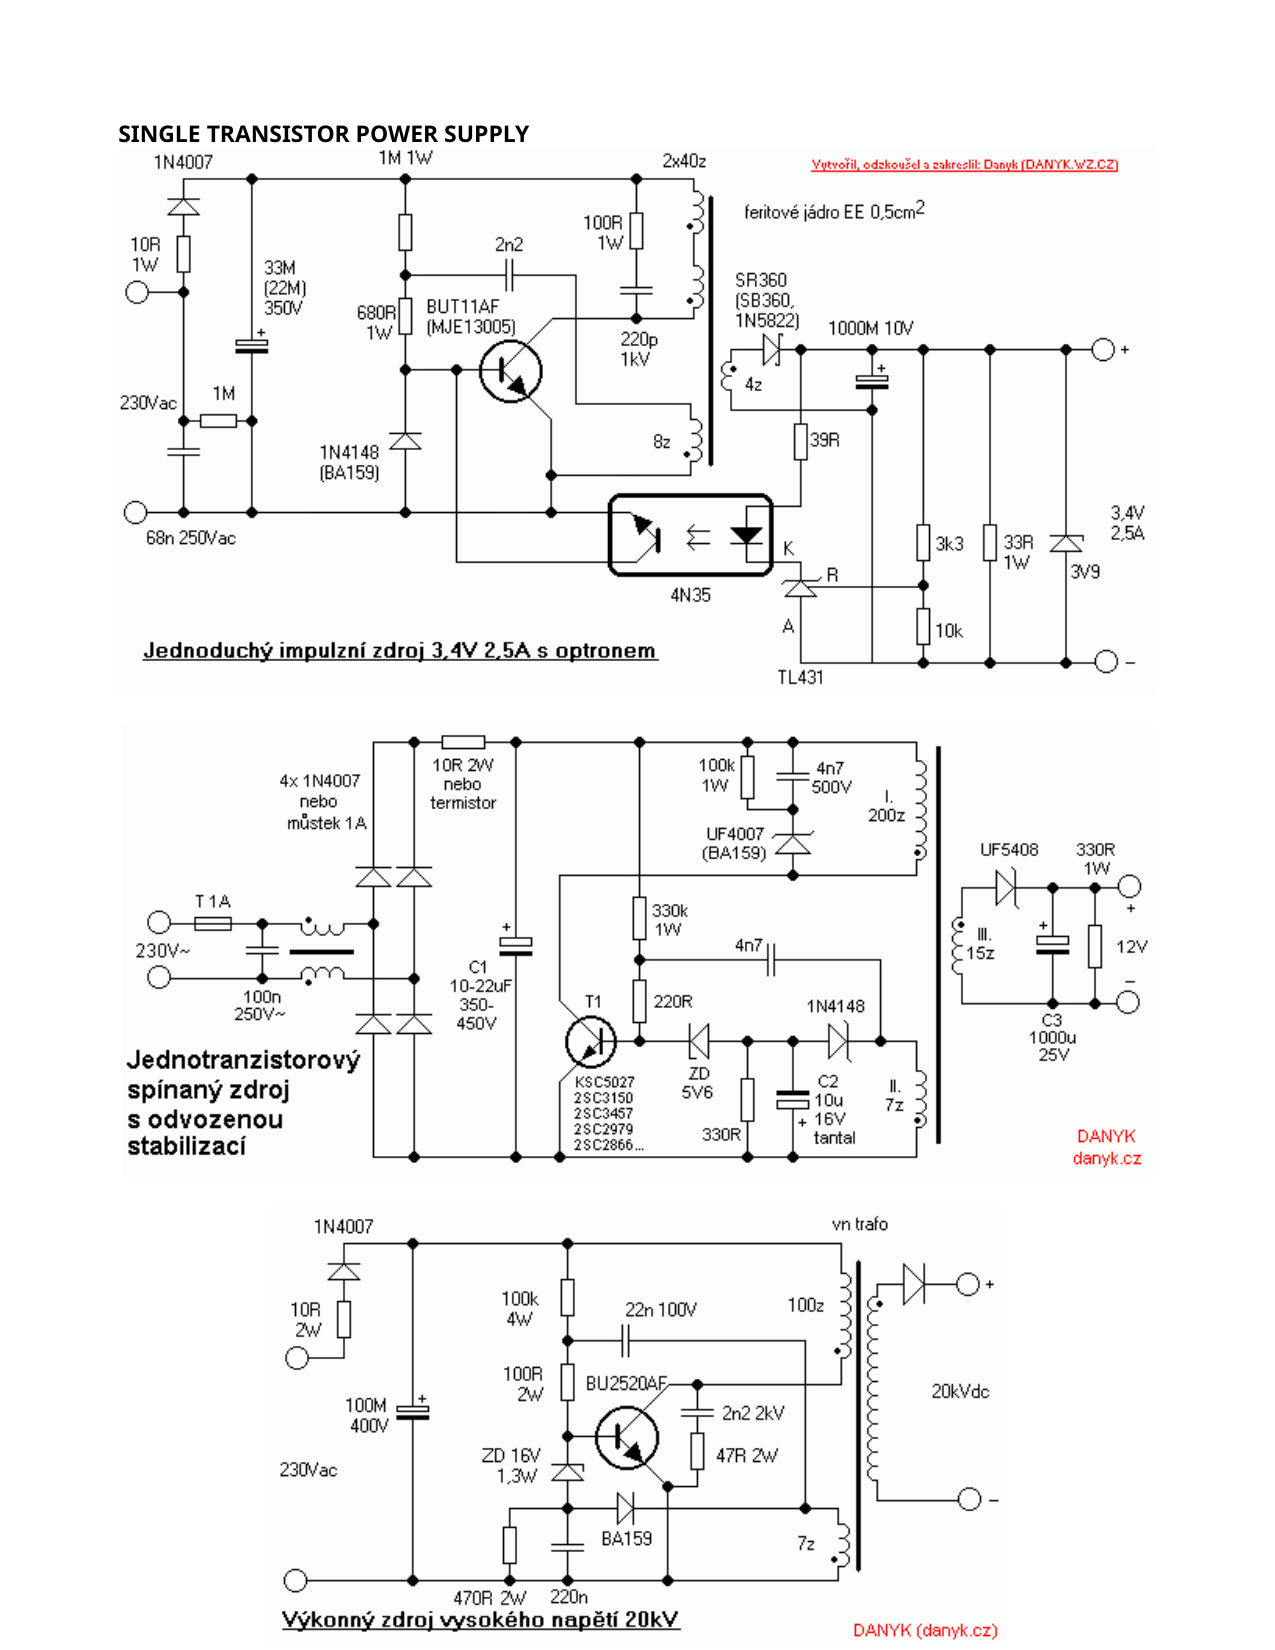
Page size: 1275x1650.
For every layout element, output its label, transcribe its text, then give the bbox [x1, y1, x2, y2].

picture [118, 149, 1157, 692]
picture [121, 723, 1154, 1177]
picture [270, 1207, 1005, 1646]
text SINGLE TRANSISTOR POWER SUPPLY [118, 118, 1157, 149]
